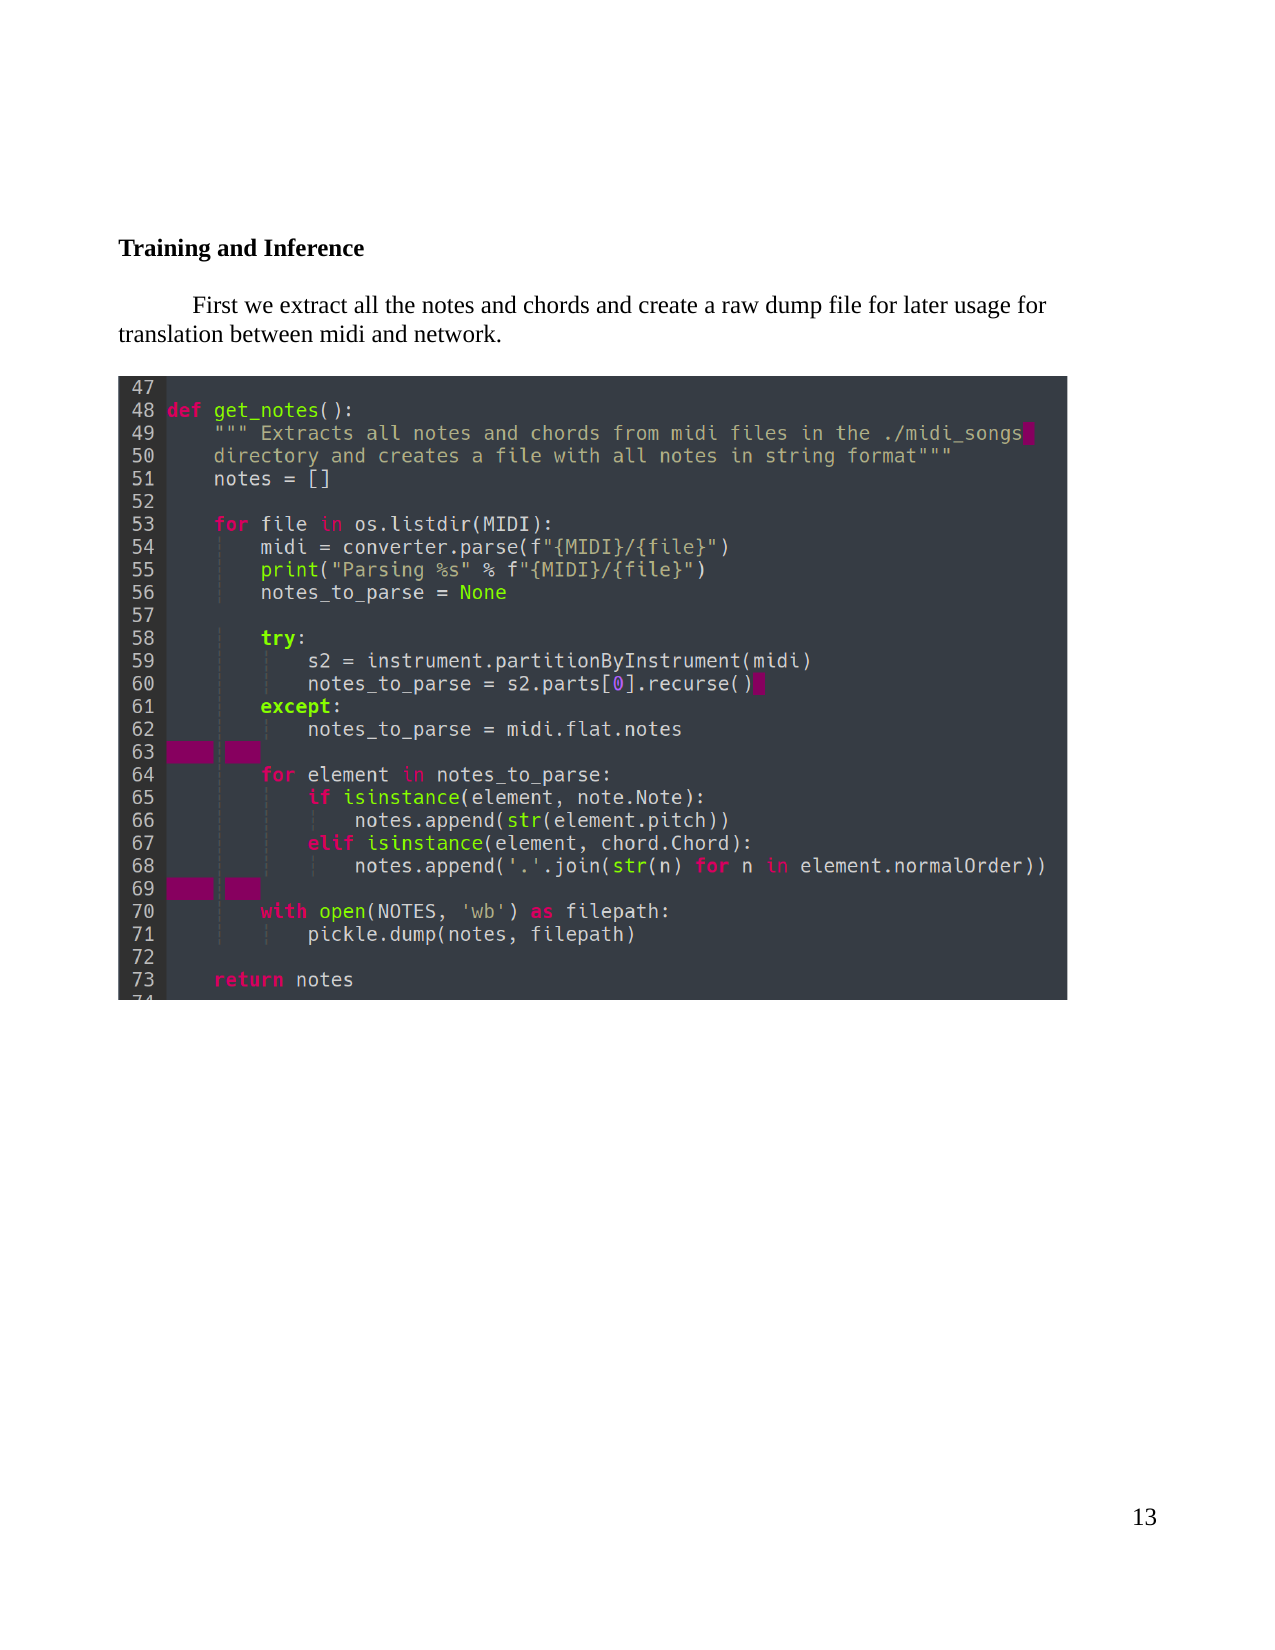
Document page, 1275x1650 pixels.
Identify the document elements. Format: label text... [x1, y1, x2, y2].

text First we extract all the notes and chords and create a raw dump file for later usage for translation between midi and network. [118, 291, 1157, 348]
picture [118, 376, 1068, 1000]
text Training and Inference [118, 233, 1157, 262]
